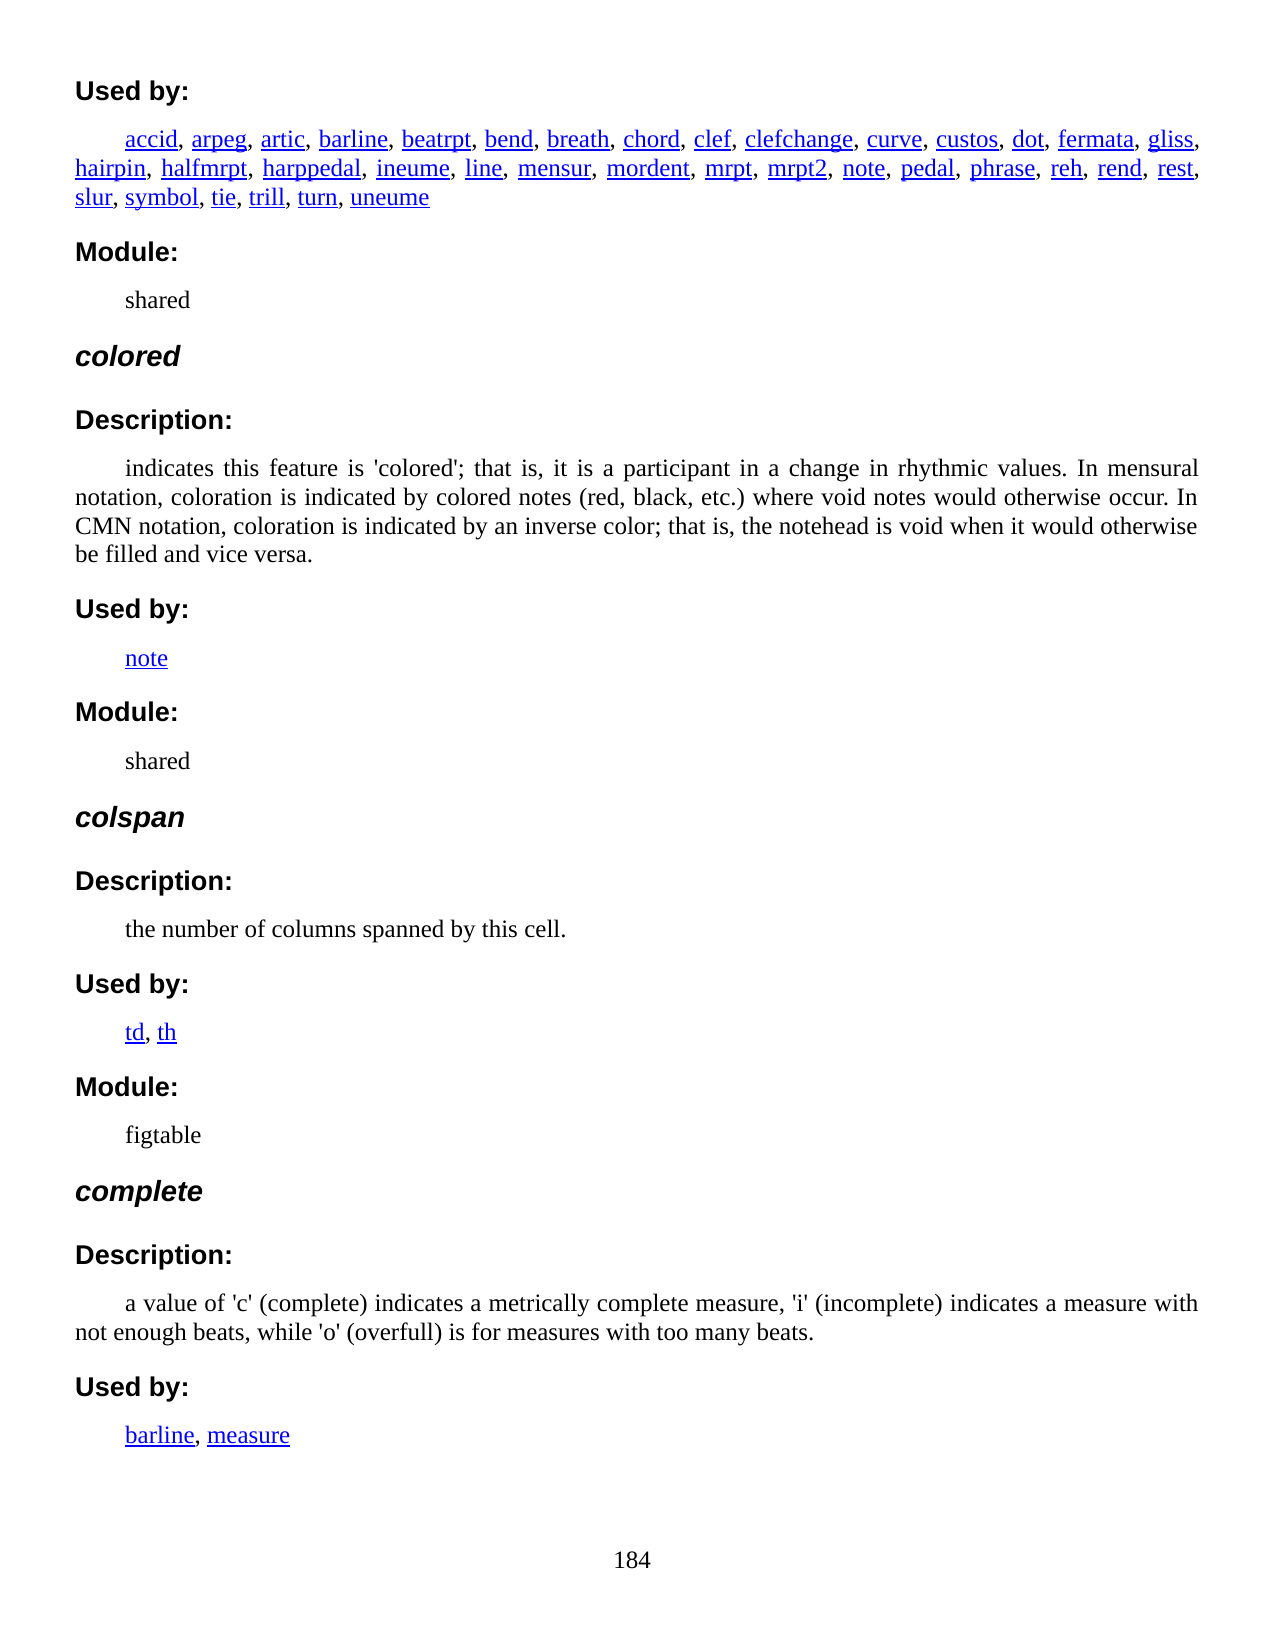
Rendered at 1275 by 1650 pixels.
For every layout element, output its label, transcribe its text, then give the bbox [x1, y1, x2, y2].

subtitle Used by: [75, 968, 1200, 999]
text barline, measure [75, 1420, 1200, 1449]
subtitle colored [75, 339, 1200, 372]
text shared [75, 285, 1200, 314]
subtitle Description: [75, 864, 1200, 896]
subtitle Description: [75, 1239, 1200, 1270]
text indicates this feature is 'colored'; that is, it is a participant in a change in rhythmic values. In mensural notation, coloration is indicated by colored notes (red, black, etc.) where void notes would otherwise occur. In CMN notation, coloration is indicated by an inverse color; that is, the notehead is void when it would otherwise be filled and vice versa. [75, 453, 1200, 568]
subtitle Module: [75, 696, 1200, 728]
subtitle Module: [75, 236, 1200, 267]
text td, th [75, 1017, 1200, 1046]
text shared [75, 746, 1200, 775]
subtitle Used by: [75, 1371, 1200, 1402]
subtitle colspan [75, 800, 1200, 833]
text accid, arpeg, artic, barline, beatrpt, bend, breath, chord, clef, clefchange, curve, custos, dot, fermata, gliss, hairpin, halfmrpt, harppedal, ineume, line, mensur, mordent, mrpt, mrpt2, note, pedal, phrase, reh, rend, rest, slur, symbol, tie, trill, turn, uneume [75, 124, 1200, 211]
text the number of columns spanned by this cell. [75, 914, 1200, 943]
subtitle Description: [75, 404, 1200, 435]
text figtable [75, 1120, 1200, 1149]
subtitle Used by: [75, 593, 1200, 624]
text a value of 'c' (complete) indicates a metrically complete measure, 'i' (incomplete) indicates a measure with not enough beats, while 'o' (overfull) is for measures with too many beats. [75, 1288, 1200, 1346]
text note [75, 643, 1200, 671]
subtitle Module: [75, 1071, 1200, 1102]
subtitle complete [75, 1174, 1200, 1208]
subtitle Used by: [75, 75, 1200, 106]
